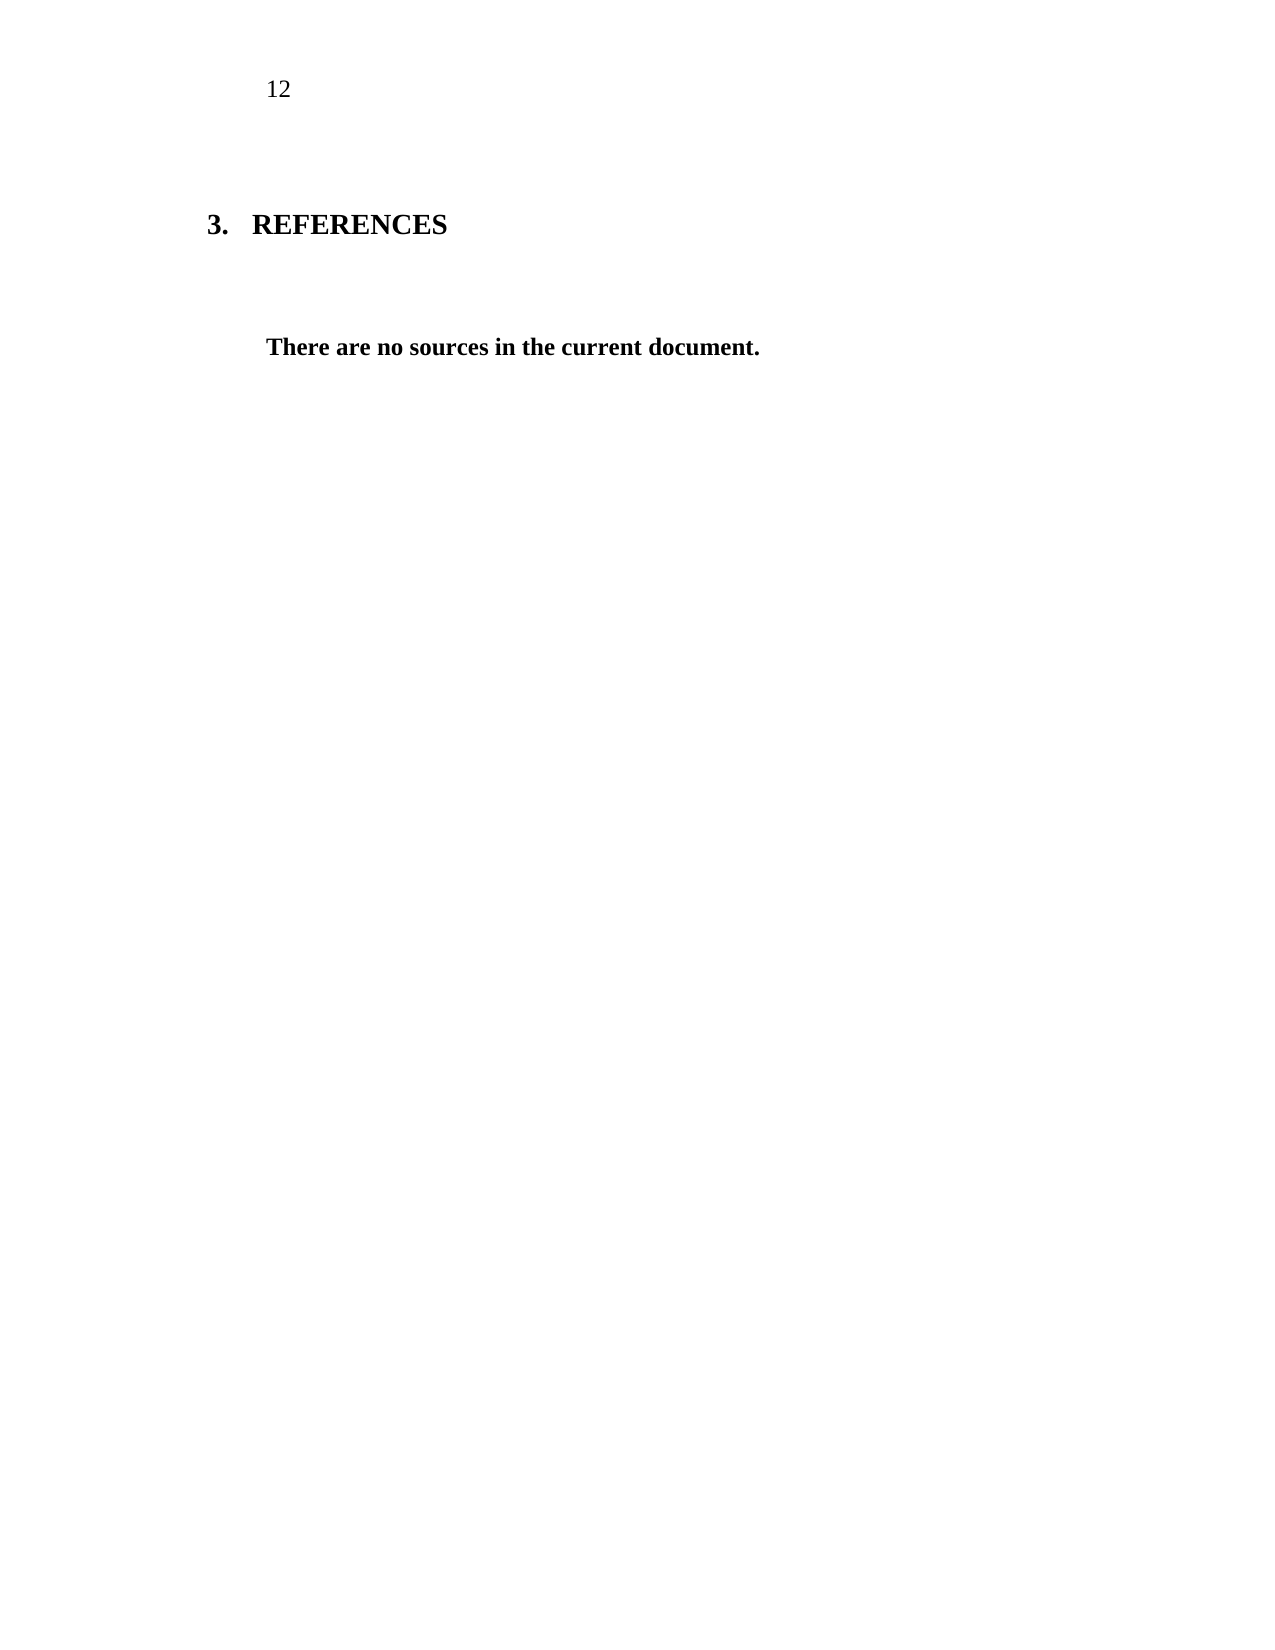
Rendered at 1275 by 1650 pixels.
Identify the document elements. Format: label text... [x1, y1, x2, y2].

text There are no sources in the current document. [207, 332, 1157, 361]
subtitle REFERENCES [207, 207, 1157, 240]
